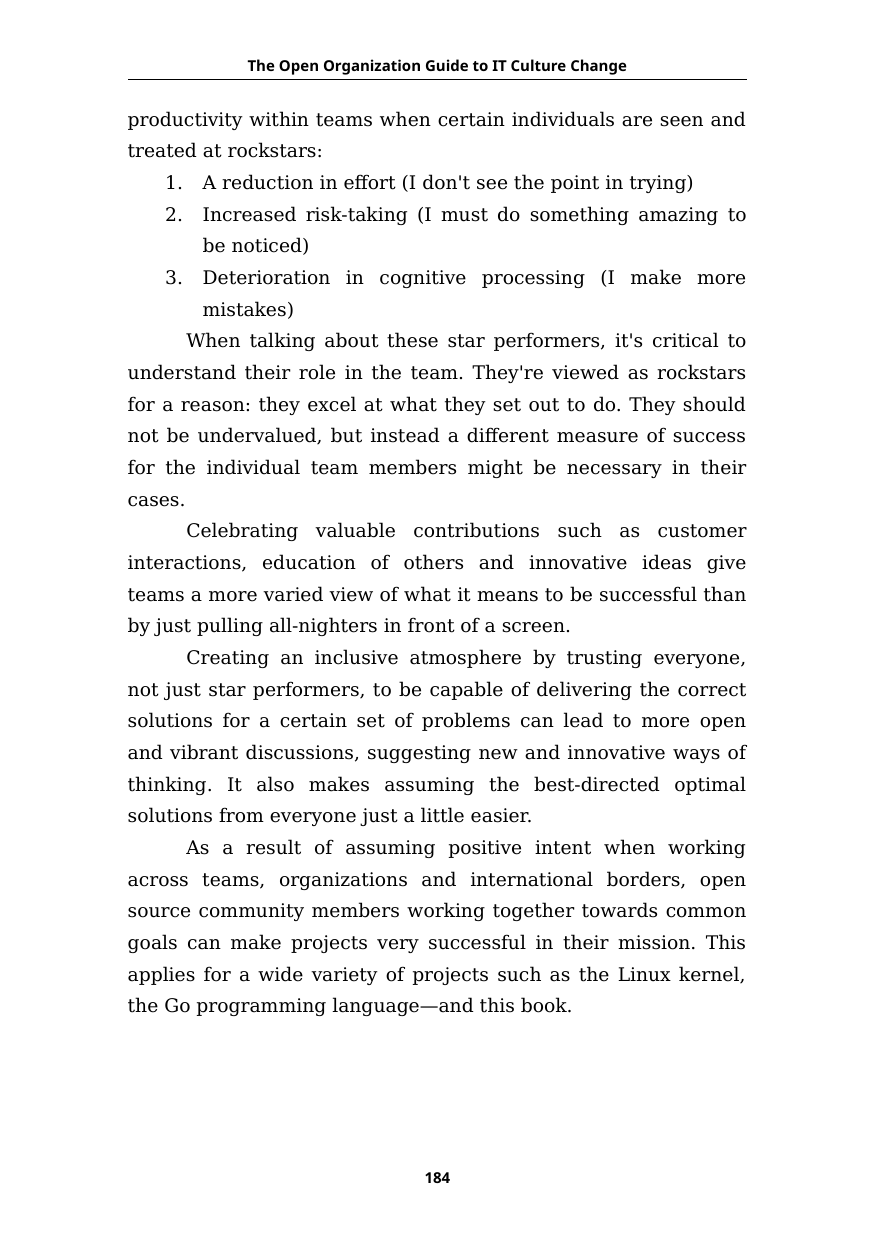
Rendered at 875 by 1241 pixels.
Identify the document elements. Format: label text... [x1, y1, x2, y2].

text As a result of assuming positive intent when working across teams, organizations and international borders, open source community members working together towards common goals can make projects very successful in their mission. This applies for a wide variety of projects such as the Linux kernel, the Go programming language—and this book. [127, 837, 747, 1017]
text Creating an inclusive atmosphere by trusting everyone, not just star performers, to be capable of delivering the correct solutions for a certain set of problems can lead to more open and vibrant discussions, suggesting new and innovative ways of thinking. It also makes assuming the best-directed optimal solutions from everyone just a little easier. [127, 647, 747, 827]
list Increased risk-taking (I must do something amazing to be noticed) [165, 204, 747, 257]
list Deterioration in cognitive processing (I make more mistakes) [165, 267, 747, 321]
text Celebrating valuable contributions such as customer interactions, education of others and innovative ideas give teams a more varied view of what it means to be successful than by just pulling all-nighters in front of a screen. [127, 520, 747, 637]
text When talking about these star performers, it's critical to understand their role in the team. They're viewed as rockstars for a reason: they excel at what they set out to do. They should not be undervalued, but instead a different measure of success for the individual team members might be necessary in their cases. [127, 330, 747, 511]
list A reduction in effort (I don't see the point in trying) [165, 172, 747, 194]
text productivity within teams when certain individuals are seen and treated at rockstars: [127, 109, 747, 162]
